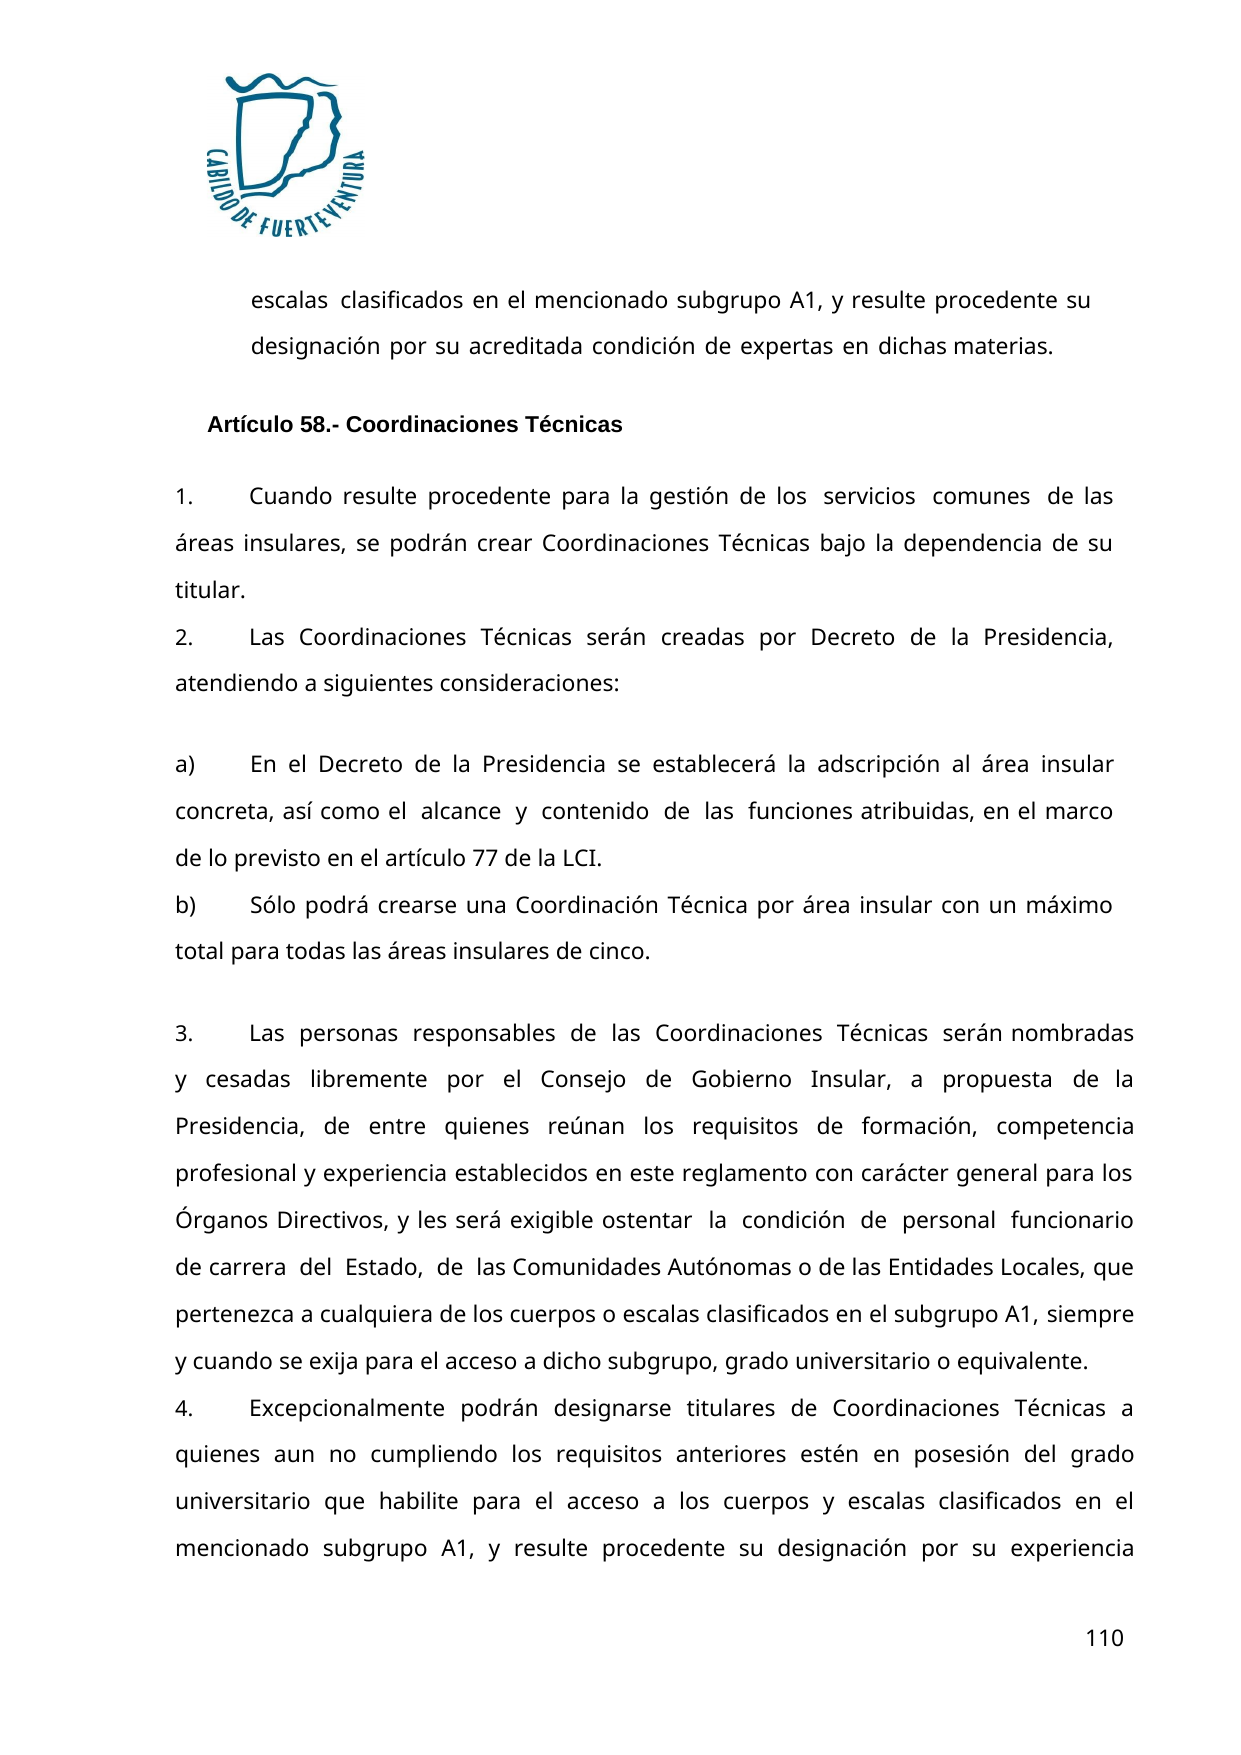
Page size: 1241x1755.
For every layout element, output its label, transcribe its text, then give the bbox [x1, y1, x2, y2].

list Las personas responsables de las Coordinaciones Técnicas serán nombradas y cesadas libremente por el Consejo de Gobierno Insular, a propuesta de la Presidencia, de entre quienes reúnan los requisitos de formación, competencia profesional y experiencia establecidos en este reglamento con carácter general para los Órganos Directivos, y les será exigible ostentar la condición de personal funcionario de carrera del Estado, de las Comunidades Autónomas o de las Entidades Locales, que pertenezca a cualquiera de los cuerpos o escalas clasificados en el subgrupo A1, siempre y cuando se exija para el acceso a dicho subgrupo, grado universitario o equivalente. [175, 1016, 1134, 1376]
list Las Coordinaciones Técnicas serán creadas por Decreto de la Presidencia, atendiendo a siguientes consideraciones: [175, 621, 1114, 698]
subtitle Artículo 58.- Coordinaciones Técnicas [207, 411, 1134, 437]
list Excepcionalmente podrán designarse titulares de Coordinaciones Técnicas a quienes aun no cumpliendo los requisitos anteriores estén en posesión del grado universitario que habilite para el acceso a los cuerpos y escalas clasificados en el mencionado subgrupo A1, y resulte procedente su designación por su experiencia [175, 1392, 1134, 1563]
list En el Decreto de la Presidencia se establecerá la adscripción al área insular concreta, así como el alcance y contenido de las funciones atribuidas, en el marco de lo previsto en el artículo 77 de la LCI. [175, 748, 1114, 873]
list Cuando resulte procedente para la gestión de los servicios comunes de las áreas insulares, se podrán crear Coordinaciones Técnicas bajo la dependencia de su titular. [175, 480, 1114, 605]
text escalas clasificados en el mencionado subgrupo A1, y resulte procedente su designación por su acreditada condición de expertas en dichas materias. [251, 284, 1134, 361]
list Sólo podrá crearse una Coordinación Técnica por área insular con un máximo total para todas las áreas insulares de cinco. [175, 889, 1114, 967]
